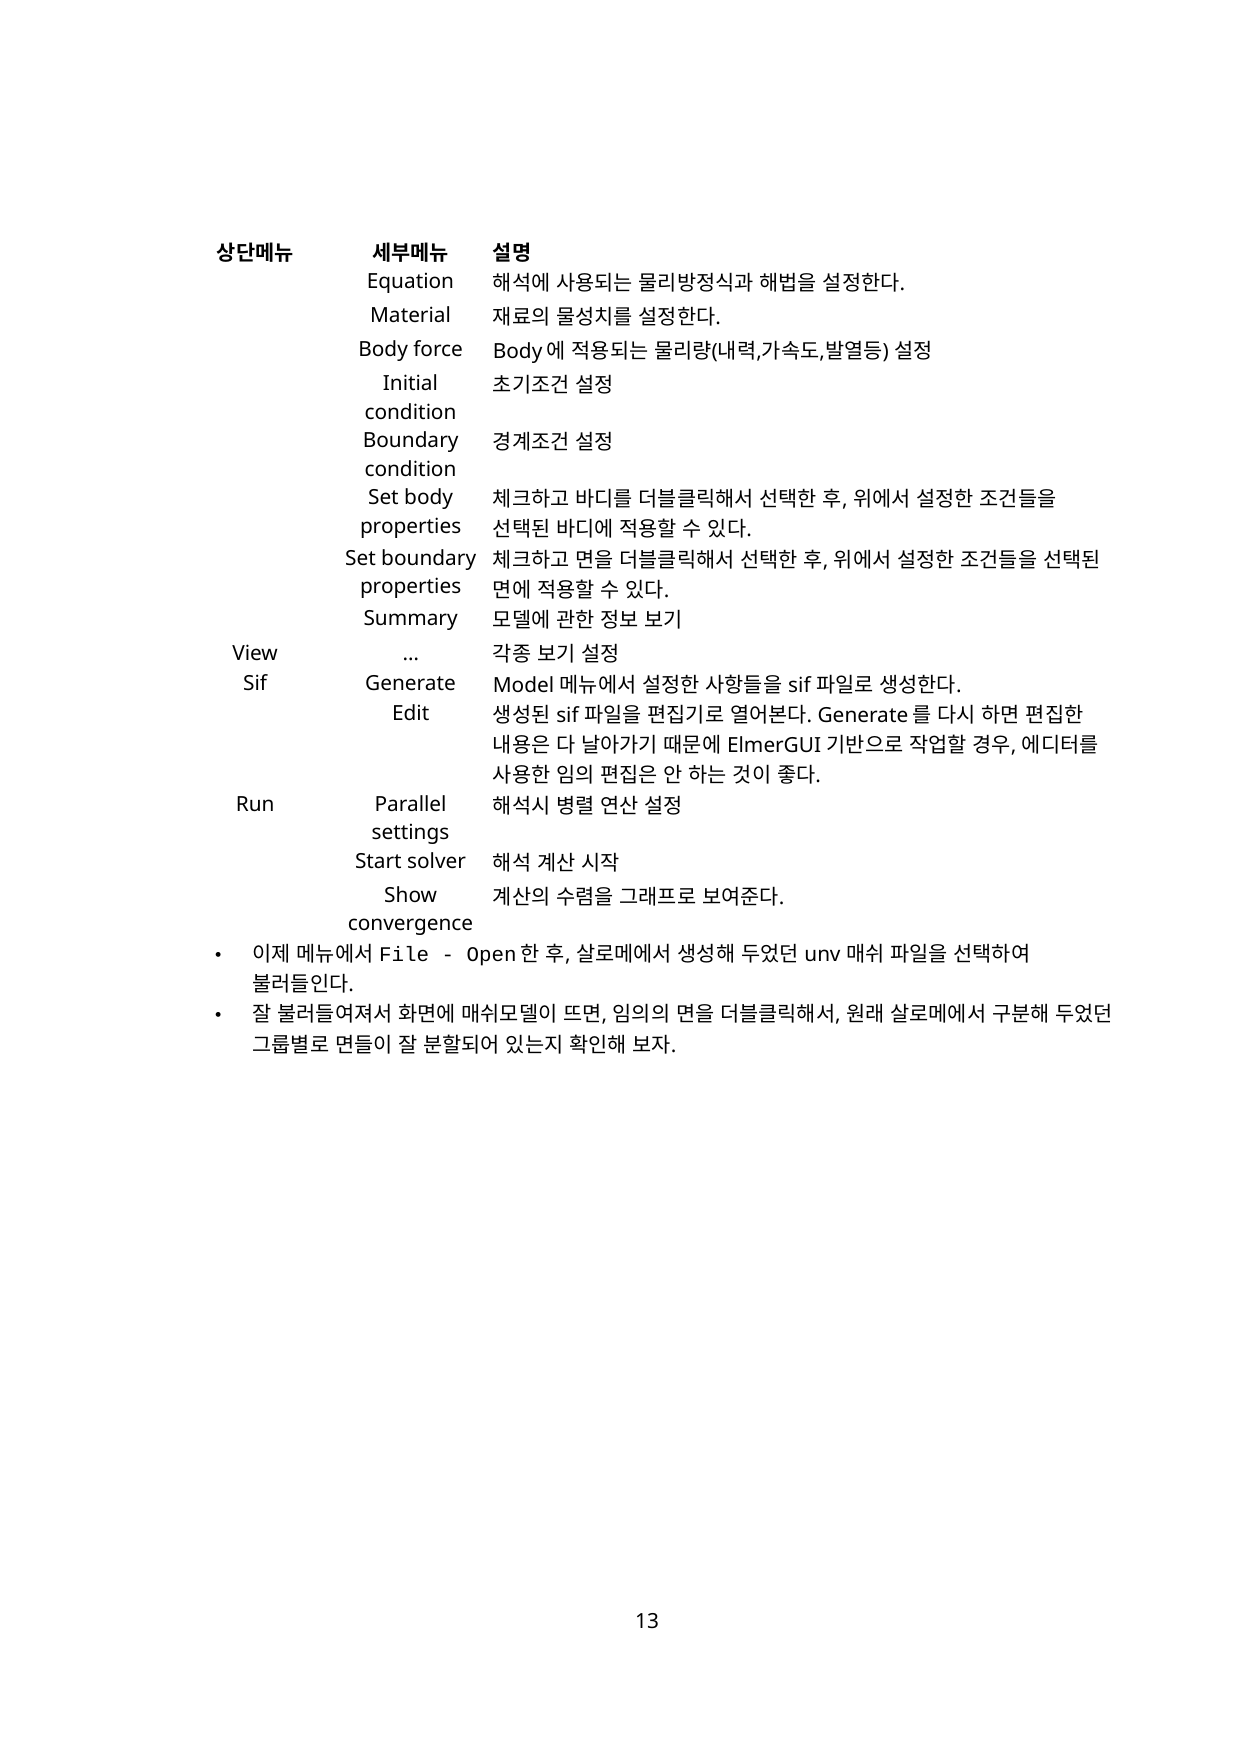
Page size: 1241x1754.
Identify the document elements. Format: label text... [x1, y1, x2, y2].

table_cell Summary [333, 604, 488, 638]
table_cell 계산의 수렴을 그래프로 보여준다. [488, 880, 1122, 937]
table_cell [177, 266, 333, 300]
table_cell [177, 698, 333, 789]
list 잘 불러들여져서 화면에 매쉬모델이 뜨면, 임의의 면을 더블클릭해서, 원래 살로메에서 구분해 두었던 그룹별로 면들이 잘 분할되어 있는지 확인해 보자. [215, 998, 1122, 1058]
table_cell [177, 604, 333, 638]
table_cell Body에 적용되는 물리량(내력,가속도,발열등) 설정 [488, 335, 1122, 368]
table_cell Run [177, 789, 333, 846]
table_cell 각종 보기 설정 [488, 638, 1122, 668]
table_cell 모델에 관한 정보 보기 [488, 604, 1122, 638]
table_cell Initial condition [333, 369, 488, 425]
table_cell Body force [333, 335, 488, 368]
table_cell Equation [333, 266, 488, 300]
table_cell 재료의 물성치를 설정한다. [488, 300, 1122, 334]
table_cell Start solver [333, 846, 488, 880]
table_cell 해석에 사용되는 물리방정식과 해법을 설정한다. [488, 266, 1122, 300]
table_cell Show convergence [333, 880, 488, 937]
table_cell … [333, 638, 488, 668]
table_cell [177, 425, 333, 482]
table_header 세부메뉴 [333, 236, 488, 266]
table_cell [177, 300, 333, 334]
table_cell [177, 482, 333, 543]
table_cell 체크하고 면을 더블클릭해서 선택한 후, 위에서 설정한 조건들을 선택된 면에 적용할 수 있다. [488, 543, 1122, 603]
list 이제 메뉴에서 File - Open한 후, 살로메에서 생성해 두었던 unv 매쉬 파일을 선택하여 불러들인다. [215, 937, 1122, 998]
table_cell Set body properties [333, 482, 488, 543]
table_cell Boundary condition [333, 425, 488, 482]
table_cell Sif [177, 668, 333, 698]
table_header 설명 [488, 236, 1122, 266]
table_cell 해석 계산 시작 [488, 846, 1122, 880]
table_cell Generate [333, 668, 488, 698]
table_cell [177, 369, 333, 425]
table_cell Edit [333, 698, 488, 789]
table_cell [177, 846, 333, 880]
table_cell Model 메뉴에서 설정한 사항들을 sif 파일로 생성한다. [488, 668, 1122, 698]
table_cell View [177, 638, 333, 668]
table_cell 초기조건 설정 [488, 369, 1122, 425]
table_cell [177, 880, 333, 937]
table_cell 체크하고 바디를 더블클릭해서 선택한 후, 위에서 설정한 조건들을 선택된 바디에 적용할 수 있다. [488, 482, 1122, 543]
table_cell [177, 543, 333, 603]
table_cell Set boundary properties [333, 543, 488, 603]
table_header 상단메뉴 [177, 236, 333, 266]
table_cell 해석시 병렬 연산 설정 [488, 789, 1122, 846]
table_cell [177, 335, 333, 368]
table_cell Parallel settings [333, 789, 488, 846]
table_cell Material [333, 300, 488, 334]
table_cell 경계조건 설정 [488, 425, 1122, 482]
table_cell 생성된 sif 파일을 편집기로 열어본다. Generate를 다시 하면 편집한 내용은 다 날아가기 때문에 ElmerGUI 기반으로 작업할 경우, 에디터를 사용한 임의 편집은 안 하는 것이 좋다. [488, 698, 1122, 789]
